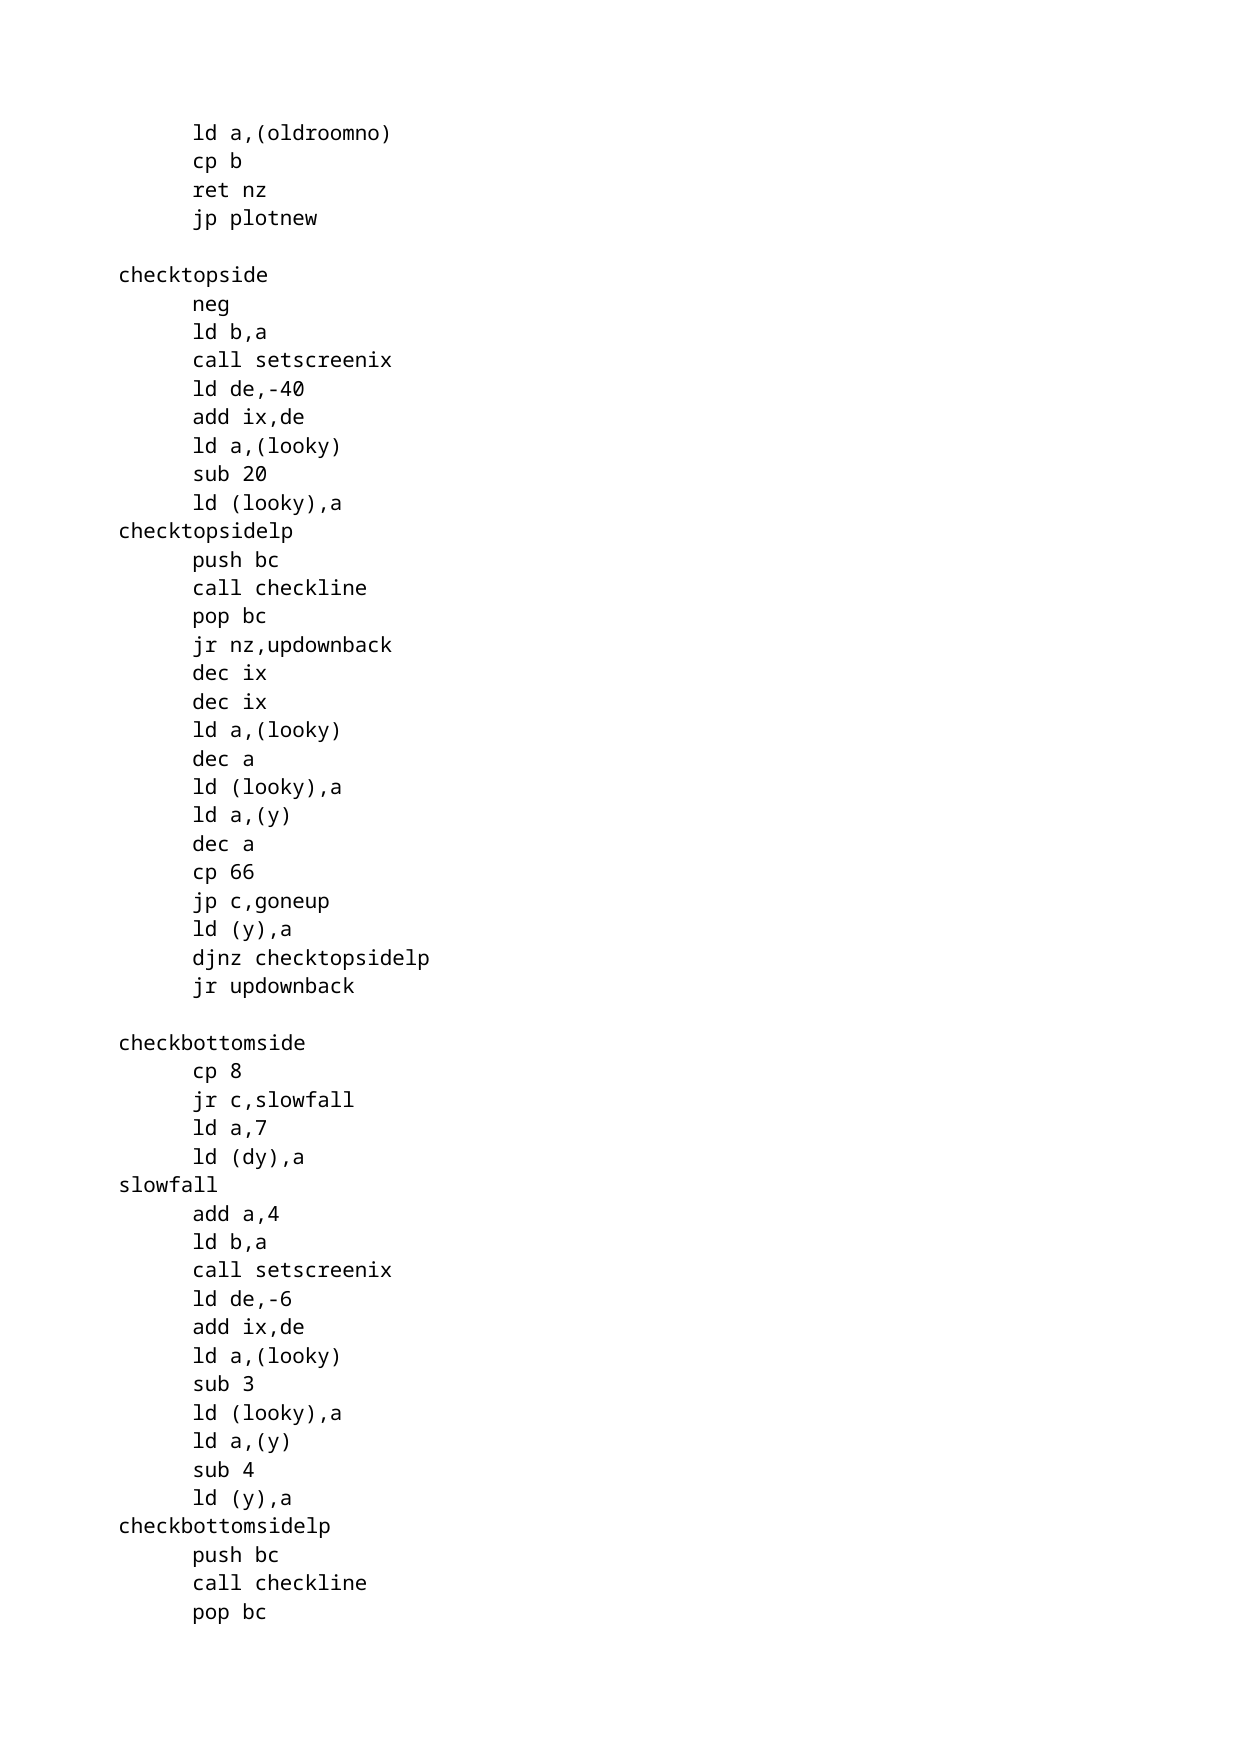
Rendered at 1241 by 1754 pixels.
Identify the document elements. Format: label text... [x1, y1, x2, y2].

text sub 20 [118, 459, 1122, 488]
text ld (dy),a [118, 1142, 1122, 1170]
text cp 8 [118, 1057, 1122, 1085]
text ld (looky),a [118, 1398, 1122, 1426]
text dec ix [118, 687, 1122, 715]
text ld a,(y) [118, 801, 1122, 829]
text pop bc [118, 1597, 1122, 1625]
text slowfall [118, 1170, 1122, 1199]
text add ix,de [118, 402, 1122, 431]
text ld a,7 [118, 1113, 1122, 1142]
text djnz checktopsidelp [118, 943, 1122, 971]
text ld de,-40 [118, 374, 1122, 402]
text checktopsidelp [118, 516, 1122, 545]
text sub 4 [118, 1455, 1122, 1483]
text jp c,goneup [118, 886, 1122, 914]
text push bc [118, 1540, 1122, 1568]
text ld (looky),a [118, 772, 1122, 801]
text ld de,-6 [118, 1284, 1122, 1312]
text jr nz,updownback [118, 630, 1122, 658]
text call setscreenix [118, 1256, 1122, 1284]
text ld (looky),a [118, 488, 1122, 516]
text ld a,(oldroomno) [118, 118, 1122, 147]
text ld a,(looky) [118, 431, 1122, 459]
text ld b,a [118, 1227, 1122, 1256]
text dec a [118, 829, 1122, 857]
text sub 3 [118, 1369, 1122, 1398]
text add a,4 [118, 1199, 1122, 1227]
text jr updownback [118, 971, 1122, 1000]
text add ix,de [118, 1312, 1122, 1341]
text neg [118, 289, 1122, 317]
text cp 66 [118, 857, 1122, 886]
text call checkline [118, 573, 1122, 602]
text push bc [118, 545, 1122, 573]
text ld a,(y) [118, 1426, 1122, 1455]
text call setscreenix [118, 346, 1122, 374]
text checktopside [118, 260, 1122, 289]
text jr c,slowfall [118, 1085, 1122, 1113]
text ld (y),a [118, 1483, 1122, 1512]
text call checkline [118, 1568, 1122, 1597]
text ld a,(looky) [118, 715, 1122, 744]
text ld a,(looky) [118, 1341, 1122, 1369]
text checkbottomsidelp [118, 1512, 1122, 1540]
text cp b [118, 147, 1122, 175]
text ret nz [118, 175, 1122, 203]
text checkbottomside [118, 1028, 1122, 1057]
text dec a [118, 744, 1122, 772]
text jp plotnew [118, 203, 1122, 232]
text ld b,a [118, 317, 1122, 346]
text pop bc [118, 602, 1122, 630]
text ld (y),a [118, 914, 1122, 943]
text dec ix [118, 658, 1122, 687]
